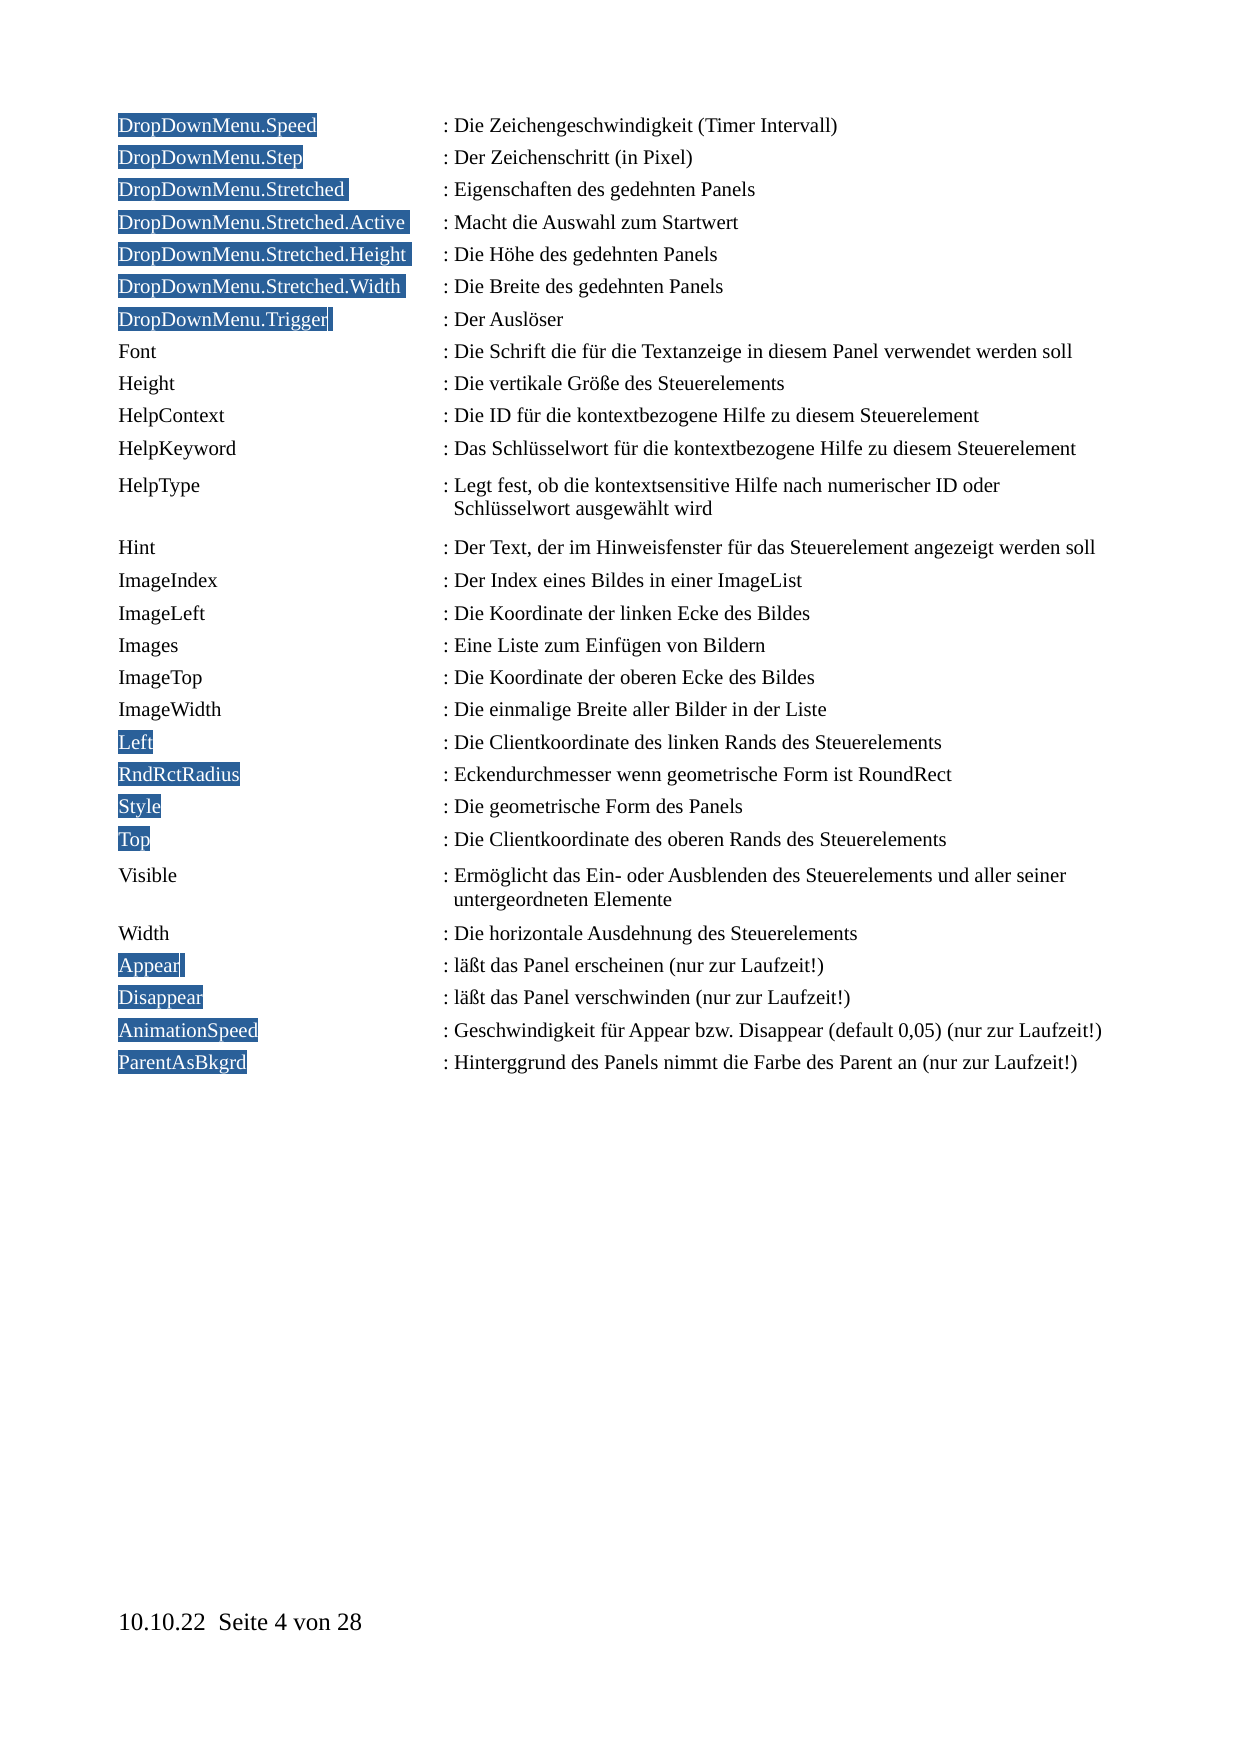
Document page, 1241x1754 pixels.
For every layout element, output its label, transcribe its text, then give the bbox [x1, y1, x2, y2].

text DropDownMenu.Speed : Die Zeichengeschwindigkeit (Timer Intervall) [118, 118, 1122, 136]
text ImageIndex : Der Index eines Bildes in einer ImageList [118, 573, 1122, 591]
text DropDownMenu.Stretched : Eigenschaften des gedehnten Panels [118, 183, 1122, 200]
text Hint : Der Text, der im Hinweisfenster für das Steuerelement angezeigt werden soll [118, 535, 1122, 559]
text Images : Eine Liste zum Einfügen von Bildern [118, 638, 1122, 656]
text Disappear : läßt das Panel verschwinden (nur zur Laufzeit!) [118, 991, 1122, 1008]
text AnimationSpeed : Geschwindigkeit für Appear bzw. Disappear (default 0,05) (nur zur Laufzeit!) [118, 1023, 1122, 1041]
text DropDownMenu.Stretched.Active : Macht die Auswahl zum Startwert [118, 215, 1122, 233]
text Style : Die geometrische Form des Panels [118, 799, 1122, 817]
text Width : Die horizontale Ausdehnung des Steuerelements [118, 926, 1122, 944]
text DropDownMenu.Stretched.Width : Die Breite des gedehnten Panels [118, 279, 1122, 297]
text ImageTop : Die Koordinate der oberen Ecke des Bildes [118, 670, 1122, 688]
text Left : Die Clientkoordinate des linken Rands des Steuerelements [118, 735, 1122, 753]
text DropDownMenu.Step : Der Zeichenschritt (in Pixel) [118, 150, 1122, 168]
text ImageLeft : Die Koordinate der linken Ecke des Bildes [118, 606, 1122, 623]
text HelpContext : Die ID für die kontextbezogene Hilfe zu diesem Steuerelement [118, 409, 1122, 426]
text ParentAsBkgrd : Hinterggrund des Panels nimmt die Farbe des Parent an (nur zur Laufzeit!) [118, 1055, 1122, 1073]
text DropDownMenu.Stretched.Height : Die Höhe des gedehnten Panels [118, 247, 1122, 265]
text Font : Die Schrift die für die Textanzeige in diesem Panel verwendet werden soll [118, 344, 1122, 362]
text Appear : läßt das Panel erscheinen (nur zur Laufzeit!) [118, 958, 1122, 976]
text DropDownMenu.Trigger : Der Auslöser [118, 312, 1122, 329]
text Height : Die vertikale Größe des Steuerelements [118, 376, 1122, 394]
text ImageWidth : Die einmalige Breite aller Bilder in der Liste [118, 703, 1122, 720]
text RndRctRadius : Eckendurchmesser wenn geometrische Form ist RoundRect [118, 767, 1122, 785]
text HelpKeyword : Das Schlüsselwort für die kontextbezogene Hilfe zu diesem Steuerelement [118, 441, 1122, 459]
text Visible : Ermöglicht das Ein- oder Ausblenden des Steuerelements und aller seiner untergeordneten Elemente [118, 864, 1122, 911]
text Top : Die Clientkoordinate des oberen Rands des Steuerelements [118, 832, 1122, 849]
text HelpType : Legt fest, ob die kontextsensitive Hilfe nach numerischer ID oder Schlüsselwort ausgewählt wird [118, 473, 1122, 521]
